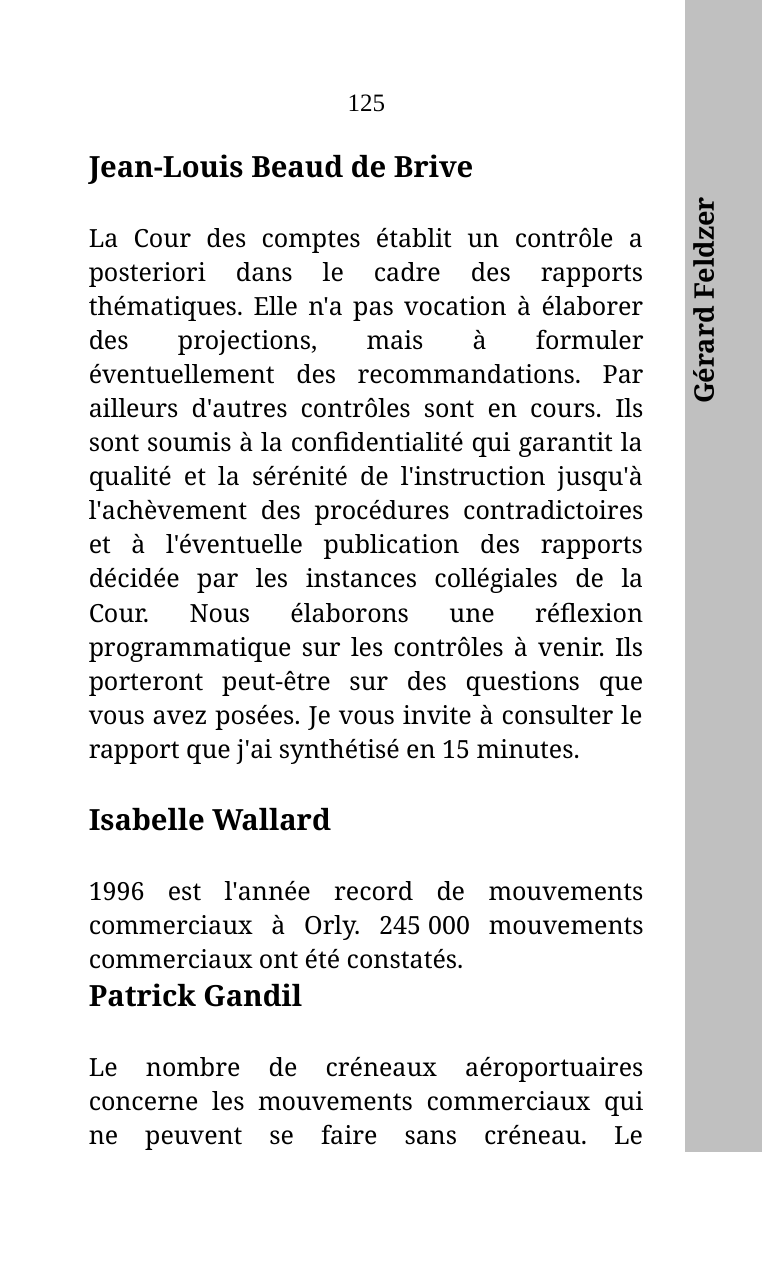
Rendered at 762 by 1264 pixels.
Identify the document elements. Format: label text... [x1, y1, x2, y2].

text Isabelle Wallard [88, 799, 644, 839]
text Patrick Gandil [88, 976, 644, 1015]
text La Cour des comptes établit un contrôle a posteriori dans le cadre des rapports thématiques. Elle n'a pas vocation à élaborer des projections, mais à formuler éventuellement des recommandations. Par ailleurs d'autres contrôles sont en cours. Ils sont soumis à la confidentialité qui garantit la qualité et la sérénité de l'instruction jusqu'à l'achèvement des procédures contradictoires et à l'éventuelle publication des rapports décidée par les instances collégiales de la Cour. Nous élaborons une réflexion programmatique sur les contrôles à venir. Ils porteront peut-être sur des questions que vous avez posées. Je vous invite à consulter le rapport que j'ai synthétisé en 15 minutes. [88, 221, 644, 766]
text Le nombre de créneaux aéroportuaires concerne les mouvements commerciaux qui ne peuvent se faire sans créneau. Le [88, 1049, 644, 1151]
text Gérard Feldzer [685, 187, 762, 404]
text 1996 est l'année record de mouvements commerciaux à Orly. 245 000 mouvements commerciaux ont été constatés. [88, 873, 644, 976]
text Jean-Louis Beaud de Brive [88, 147, 644, 186]
